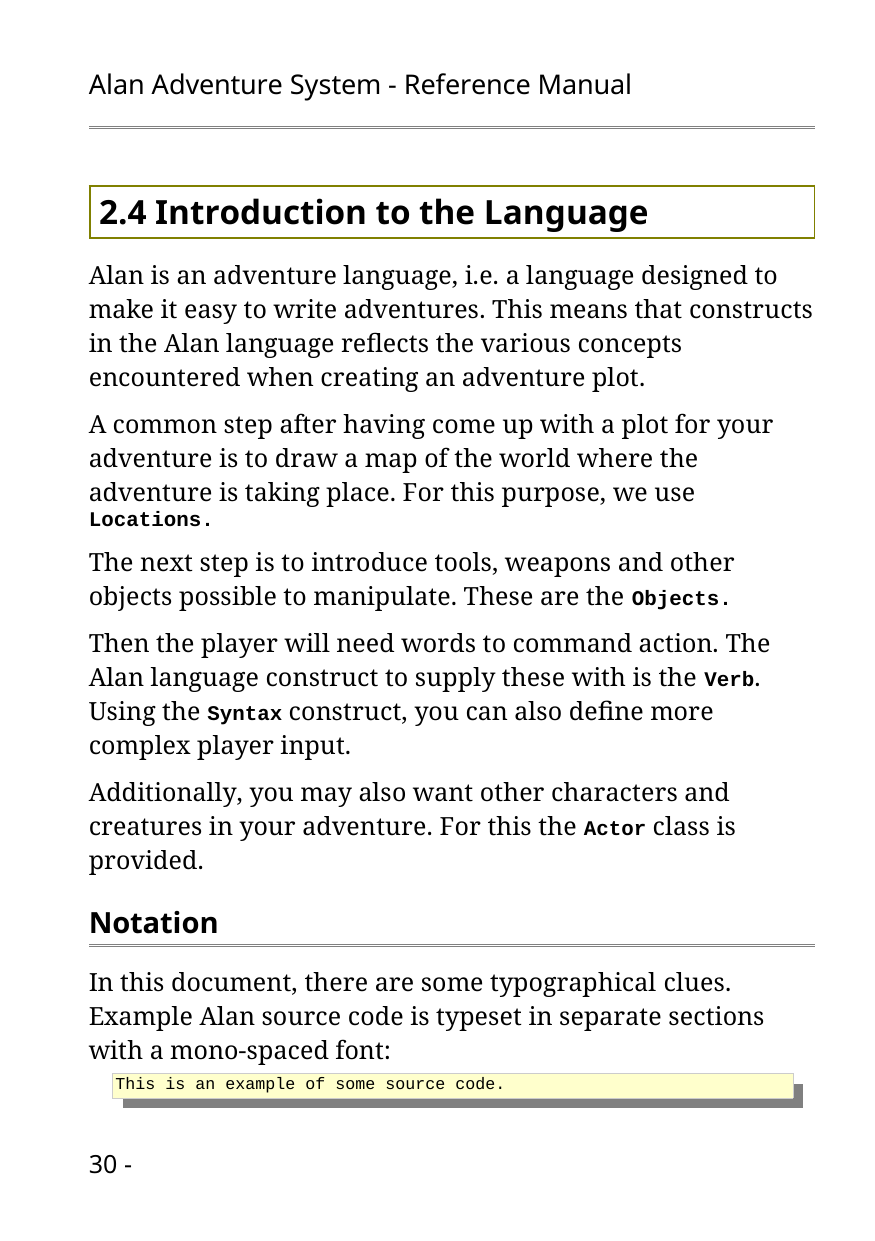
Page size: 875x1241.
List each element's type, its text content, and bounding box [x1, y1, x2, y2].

text Alan is an adventure language, i.e. a language designed to make it easy to write adventures. This means that constructs in the Alan language reflects the various concepts encountered when creating an adventure plot. [88, 258, 815, 394]
text Then the player will need words to command action. The Alan language con­struct to supply these with is the Verb. Using the Syntax construct, you can also define more complex player input. [88, 626, 815, 762]
text A common step after having come up with a plot for your adventure is to draw a map of the world where the adventure is taking place. For this purpose, we use Locations. [88, 407, 815, 532]
text Additionally, you may also want other characters and creatures in your adven­ture. For this the Actor class is provided. [88, 775, 815, 877]
text In this document, there are some typographical clues. Example Alan source code is typeset in separate sections with a mono-spaced font: [88, 965, 815, 1067]
subtitle Introduction to the Language [91, 187, 814, 237]
text The next step is to introduce tools, weapons and other objects possible to manipulate. These are the Objects. [88, 545, 815, 613]
subtitle Notation [88, 902, 815, 946]
text This is an example of some source code. [113, 1074, 793, 1098]
